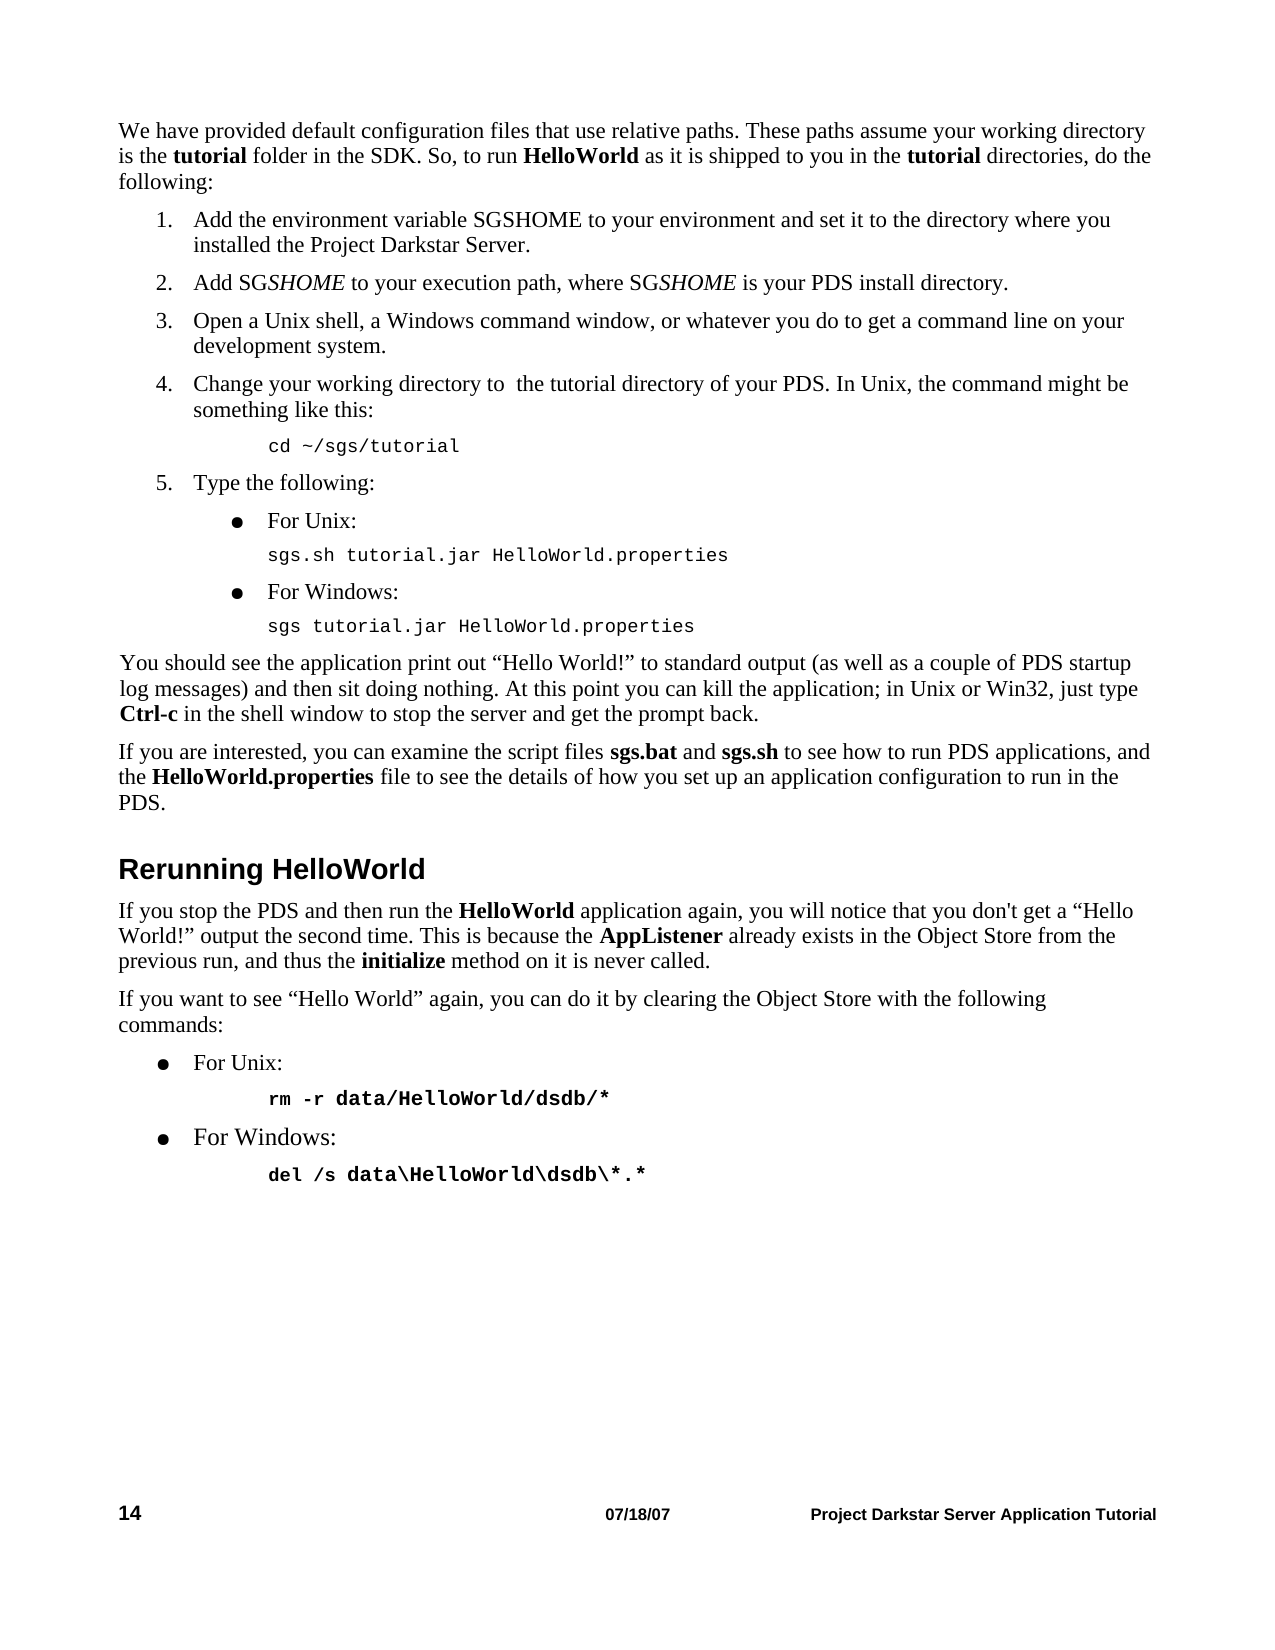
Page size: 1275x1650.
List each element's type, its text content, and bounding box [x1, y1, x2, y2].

list Add the environment variable SGSHOME to your environment and set it to the directory where you installed the Project Darkstar Server. [156, 207, 1157, 258]
list For Unix: [229, 508, 1157, 533]
list cd ~/sgs/tutorial [268, 437, 1157, 458]
list Type the following: [156, 470, 1157, 495]
list del /s data\HelloWorld\dsdb\*.* [268, 1163, 1157, 1187]
subtitle Rerunning HelloWorld [118, 853, 1157, 885]
list Change your working directory to the tutorial directory of your PDS. In Unix, the command might be something like this: [156, 371, 1157, 424]
list For Unix: [156, 1050, 1157, 1075]
text If you want to see “Hello World” again, you can do it by clearing the Object Store with the following commands: [118, 986, 1157, 1037]
list You should see the application print out “Hello World!” to standard output (as well as a couple of PDS startup log messages) and then sit doing nothing. At this point you can kill the application; in Unix or Win32, just type Ctrl-c in the shell window to stop the server and get the prompt back. [82, 650, 1157, 726]
text If you are interested, you can examine the script files sgs.bat and sgs.sh to see how to run PDS applications, and the HelloWorld.properties file to see the details of how you set up an application configuration to run in the PDS. [118, 739, 1157, 815]
list rm -r data/HelloWorld/dsdb/* [268, 1088, 1157, 1111]
list Add SGSHOME to your execution path, where SGSHOME is your PDS install directory. [156, 270, 1157, 296]
text If you stop the PDS and then run the HelloWorld application again, you will notice that you don't get a “Hello World!” output the second time. This is because the AppListener already exists in the Object Store from the previous run, and thus the initialize method on it is never called. [118, 898, 1157, 974]
list Open a Unix shell, a Windows command window, or whatever you do to get a command line on your development system. [156, 308, 1157, 359]
text We have provided default configuration files that use relative paths. These paths assume your working directory is the tutorial folder in the SDK. So, to run HelloWorld as it is shipped to you in the tutorial directories, do the following: [118, 118, 1157, 194]
list For Windows: [229, 579, 1157, 604]
list sgs.sh tutorial.jar HelloWorld.properties [229, 546, 1157, 567]
list For Windows: [156, 1123, 1157, 1151]
list sgs tutorial.jar HelloWorld.properties [229, 617, 1157, 638]
